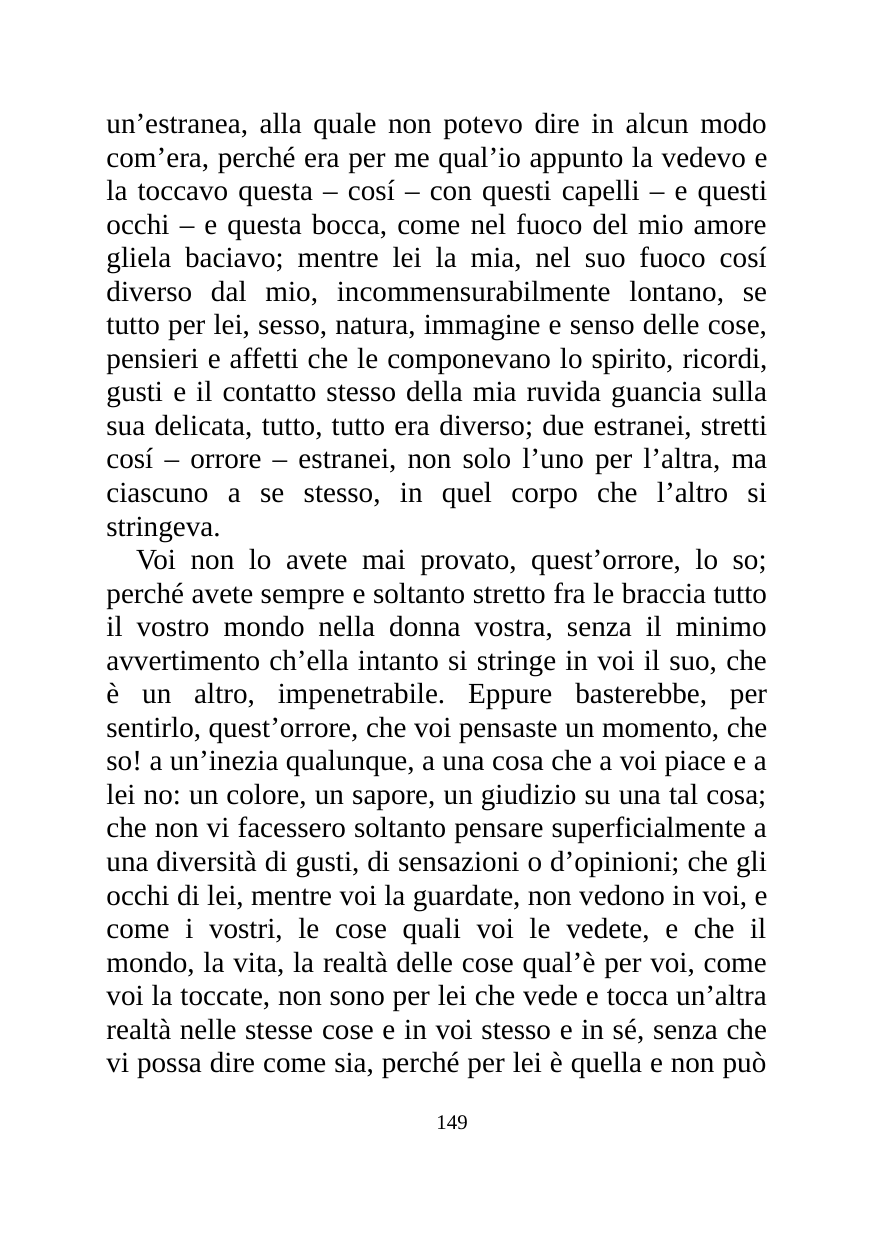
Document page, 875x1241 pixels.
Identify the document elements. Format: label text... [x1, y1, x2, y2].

text Voi non lo avete mai provato, quest’orrore, lo so; perché avete sempre e soltanto stretto fra le braccia tutto il vostro mondo nella donna vostra, senza il minimo avvertimento ch’ella intanto si stringe in voi il suo, che è un altro, impenetrabile. Eppure basterebbe, per sentirlo, quest’orrore, che voi pensaste un momento, che so! a un’inezia qualunque, a una cosa che a voi piace e a lei no: un colore, un sapore, un giudizio su una tal cosa; che non vi facessero soltanto pensare superficialmente a una diversità di gusti, di sensazioni o d’opinioni; che gli occhi di lei, mentre voi la guardate, non vedono in voi, e come i vostri, le cose quali voi le vedete, e che il mondo, la vita, la realtà delle cose qual’è per voi, come voi la toccate, non sono per lei che vede e tocca un’altra realtà nelle stesse cose e in voi stesso e in sé, senza che vi possa dire come sia, perché per lei è quella e non può [106, 542, 768, 1079]
text un’estranea, alla quale non potevo dire in alcun modo com’era, perché era per me qual’io appunto la vedevo e la toccavo questa – cosí – con questi capelli – e questi occhi – e questa bocca, come nel fuoco del mio amore gliela baciavo; mentre lei la mia, nel suo fuoco cosí diverso dal mio, incommensurabilmente lontano, se tutto per lei, sesso, natura, immagine e senso delle cose, pensieri e affetti che le componevano lo spirito, ricordi, gusti e il contatto stesso della mia ruvida guancia sulla sua delicata, tutto, tutto era diverso; due estranei, stretti cosí – orrore – estranei, non solo l’uno per l’altra, ma ciascuno a se stesso, in quel corpo che l’altro si stringeva. [106, 106, 768, 542]
